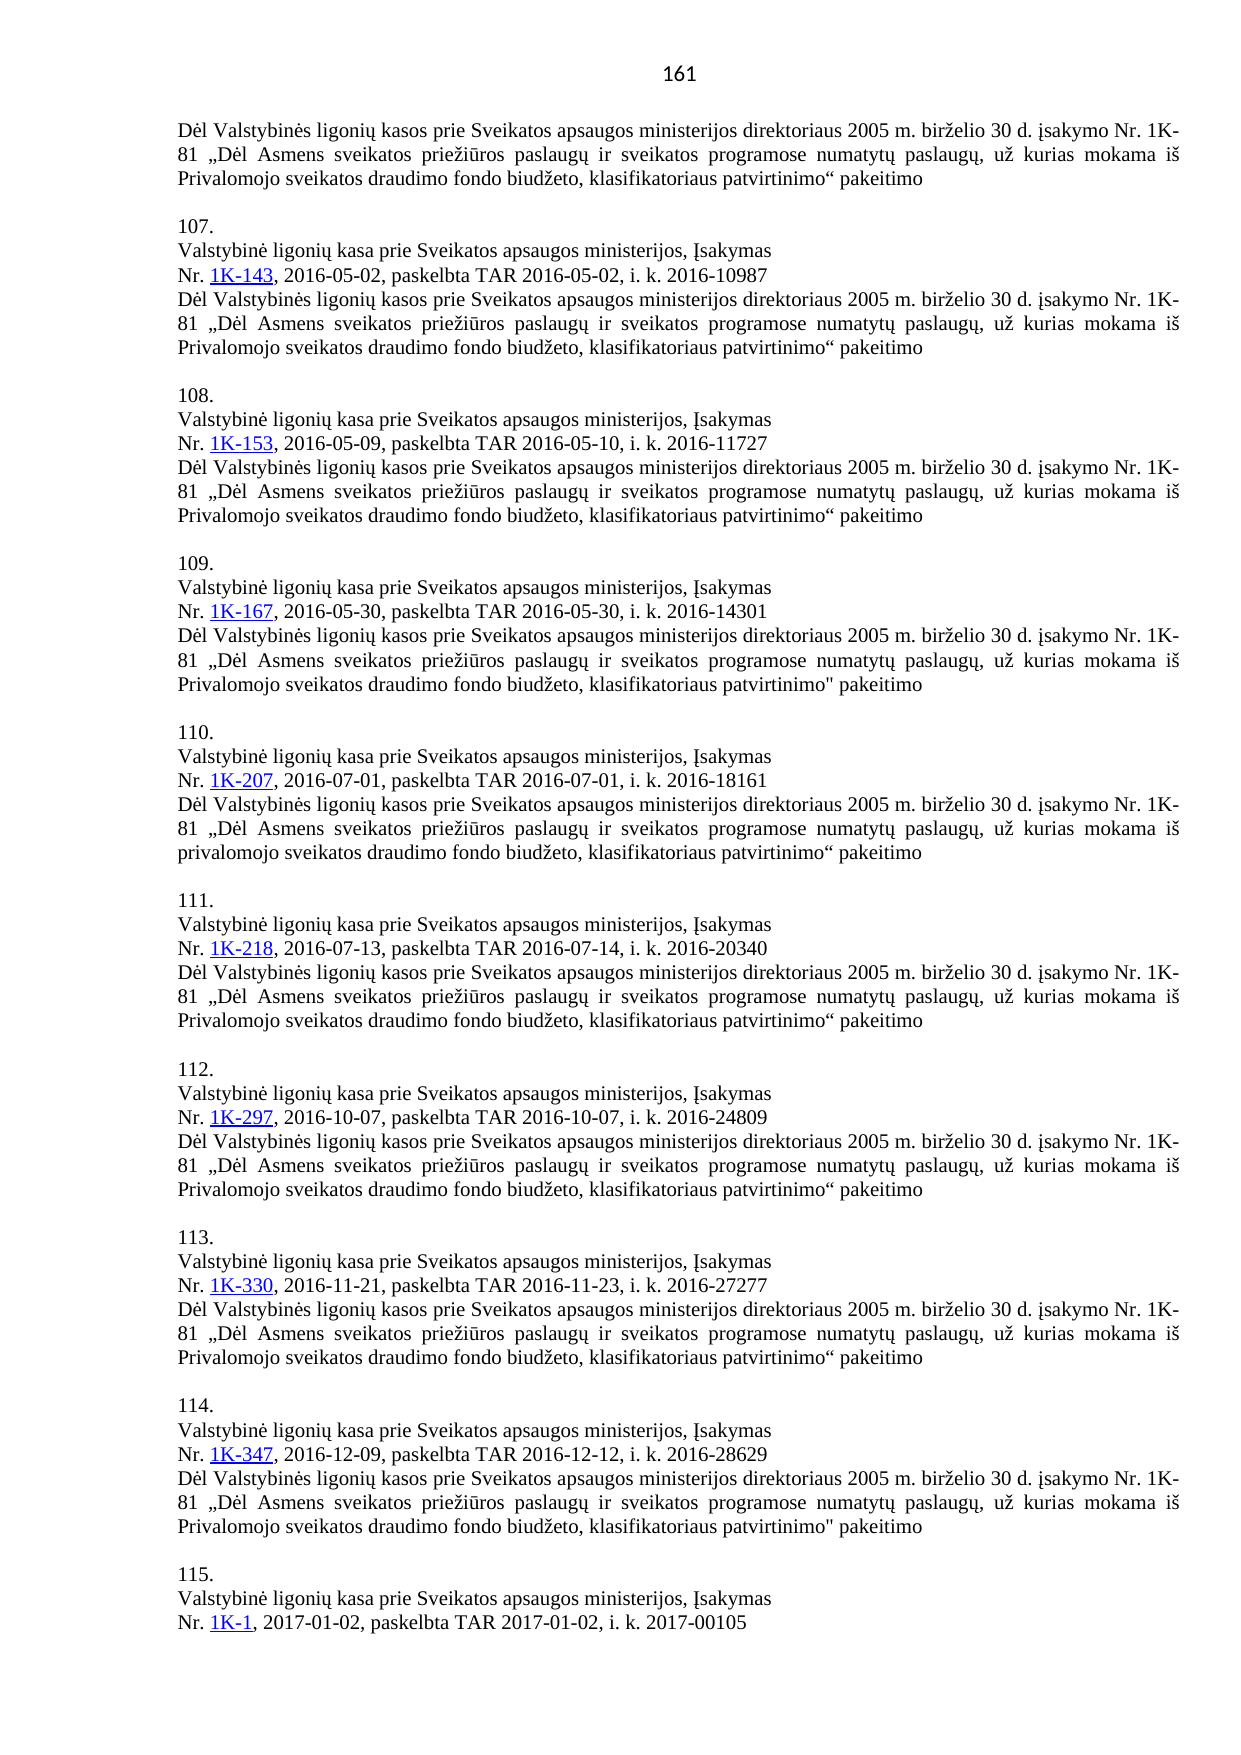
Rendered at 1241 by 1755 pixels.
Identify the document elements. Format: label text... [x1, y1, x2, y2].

text Dėl Valstybinės ligonių kasos prie Sveikatos apsaugos ministerijos direktoriaus 2005 m. birželio 30 d. įsakymo Nr. 1K-81 „Dėl Asmens sveikatos priežiūros paslaugų ir sveikatos programose numatytų paslaugų, už kurias mokama iš Privalomojo sveikatos draudimo fondo biudžeto, klasifikatoriaus patvirtinimo“ pakeitimo [177, 287, 1181, 359]
text Dėl Valstybinės ligonių kasos prie Sveikatos apsaugos ministerijos direktoriaus 2005 m. birželio 30 d. įsakymo Nr. 1K-81 „Dėl Asmens sveikatos priežiūros paslaugų ir sveikatos programose numatytų paslaugų, už kurias mokama iš Privalomojo sveikatos draudimo fondo biudžeto, klasifikatoriaus patvirtinimo“ pakeitimo [177, 1297, 1181, 1369]
text Dėl Valstybinės ligonių kasos prie Sveikatos apsaugos ministerijos direktoriaus 2005 m. birželio 30 d. įsakymo Nr. 1K-81 „Dėl Asmens sveikatos priežiūros paslaugų ir sveikatos programose numatytų paslaugų, už kurias mokama iš Privalomojo sveikatos draudimo fondo biudžeto, klasifikatoriaus patvirtinimo“ pakeitimo [177, 1129, 1181, 1201]
text Nr. 1K-347, 2016-12-09, paskelbta TAR 2016-12-12, i. k. 2016-28629 [177, 1442, 1181, 1466]
text Dėl Valstybinės ligonių kasos prie Sveikatos apsaugos ministerijos direktoriaus 2005 m. birželio 30 d. įsakymo Nr. 1K-81 „Dėl Asmens sveikatos priežiūros paslaugų ir sveikatos programose numatytų paslaugų, už kurias mokama iš Privalomojo sveikatos draudimo fondo biudžeto, klasifikatoriaus patvirtinimo" pakeitimo [177, 1466, 1181, 1538]
text Valstybinė ligonių kasa prie Sveikatos apsaugos ministerijos, Įsakymas [177, 1586, 1181, 1610]
text 115. [177, 1562, 1181, 1586]
text 111. [177, 888, 1181, 912]
text Valstybinė ligonių kasa prie Sveikatos apsaugos ministerijos, Įsakymas [177, 238, 1181, 262]
text Nr. 1K-297, 2016-10-07, paskelbta TAR 2016-10-07, i. k. 2016-24809 [177, 1105, 1181, 1129]
text Valstybinė ligonių kasa prie Sveikatos apsaugos ministerijos, Įsakymas [177, 1417, 1181, 1442]
text 108. [177, 383, 1181, 407]
text Nr. 1K-1, 2017-01-02, paskelbta TAR 2017-01-02, i. k. 2017-00105 [177, 1610, 1181, 1634]
text 109. [177, 551, 1181, 575]
text Nr. 1K-143, 2016-05-02, paskelbta TAR 2016-05-02, i. k. 2016-10987 [177, 262, 1181, 287]
text 107. [177, 214, 1181, 238]
text Valstybinė ligonių kasa prie Sveikatos apsaugos ministerijos, Įsakymas [177, 407, 1181, 431]
text 110. [177, 720, 1181, 744]
text Nr. 1K-207, 2016-07-01, paskelbta TAR 2016-07-01, i. k. 2016-18161 [177, 768, 1181, 792]
text Nr. 1K-167, 2016-05-30, paskelbta TAR 2016-05-30, i. k. 2016-14301 [177, 599, 1181, 623]
text Nr. 1K-218, 2016-07-13, paskelbta TAR 2016-07-14, i. k. 2016-20340 [177, 936, 1181, 960]
text Nr. 1K-153, 2016-05-09, paskelbta TAR 2016-05-10, i. k. 2016-11727 [177, 431, 1181, 455]
text 112. [177, 1057, 1181, 1081]
text 113. [177, 1225, 1181, 1249]
text Dėl Valstybinės ligonių kasos prie Sveikatos apsaugos ministerijos direktoriaus 2005 m. birželio 30 d. įsakymo Nr. 1K-81 „Dėl Asmens sveikatos priežiūros paslaugų ir sveikatos programose numatytų paslaugų, už kurias mokama iš Privalomojo sveikatos draudimo fondo biudžeto, klasifikatoriaus patvirtinimo“ pakeitimo [177, 455, 1181, 527]
text Dėl Valstybinės ligonių kasos prie Sveikatos apsaugos ministerijos direktoriaus 2005 m. birželio 30 d. įsakymo Nr. 1K-81 „Dėl Asmens sveikatos priežiūros paslaugų ir sveikatos programose numatytų paslaugų, už kurias mokama iš Privalomojo sveikatos draudimo fondo biudžeto, klasifikatoriaus patvirtinimo“ pakeitimo [177, 960, 1181, 1032]
text Nr. 1K-330, 2016-11-21, paskelbta TAR 2016-11-23, i. k. 2016-27277 [177, 1273, 1181, 1297]
text Valstybinė ligonių kasa prie Sveikatos apsaugos ministerijos, Įsakymas [177, 744, 1181, 768]
text Dėl Valstybinės ligonių kasos prie Sveikatos apsaugos ministerijos direktoriaus 2005 m. birželio 30 d. įsakymo Nr. 1K-81 „Dėl Asmens sveikatos priežiūros paslaugų ir sveikatos programose numatytų paslaugų, už kurias mokama iš Privalomojo sveikatos draudimo fondo biudžeto, klasifikatoriaus patvirtinimo“ pakeitimo [177, 118, 1181, 190]
text Dėl Valstybinės ligonių kasos prie Sveikatos apsaugos ministerijos direktoriaus 2005 m. birželio 30 d. įsakymo Nr. 1K-81 „Dėl Asmens sveikatos priežiūros paslaugų ir sveikatos programose numatytų paslaugų, už kurias mokama iš Privalomojo sveikatos draudimo fondo biudžeto, klasifikatoriaus patvirtinimo" pakeitimo [177, 623, 1181, 696]
text Valstybinė ligonių kasa prie Sveikatos apsaugos ministerijos, Įsakymas [177, 1249, 1181, 1273]
text Valstybinė ligonių kasa prie Sveikatos apsaugos ministerijos, Įsakymas [177, 575, 1181, 599]
text Dėl Valstybinės ligonių kasos prie Sveikatos apsaugos ministerijos direktoriaus 2005 m. birželio 30 d. įsakymo Nr. 1K-81 „Dėl Asmens sveikatos priežiūros paslaugų ir sveikatos programose numatytų paslaugų, už kurias mokama iš privalomojo sveikatos draudimo fondo biudžeto, klasifikatoriaus patvirtinimo“ pakeitimo [177, 792, 1181, 864]
text Valstybinė ligonių kasa prie Sveikatos apsaugos ministerijos, Įsakymas [177, 1081, 1181, 1105]
text 114. [177, 1393, 1181, 1417]
text Valstybinė ligonių kasa prie Sveikatos apsaugos ministerijos, Įsakymas [177, 912, 1181, 936]
